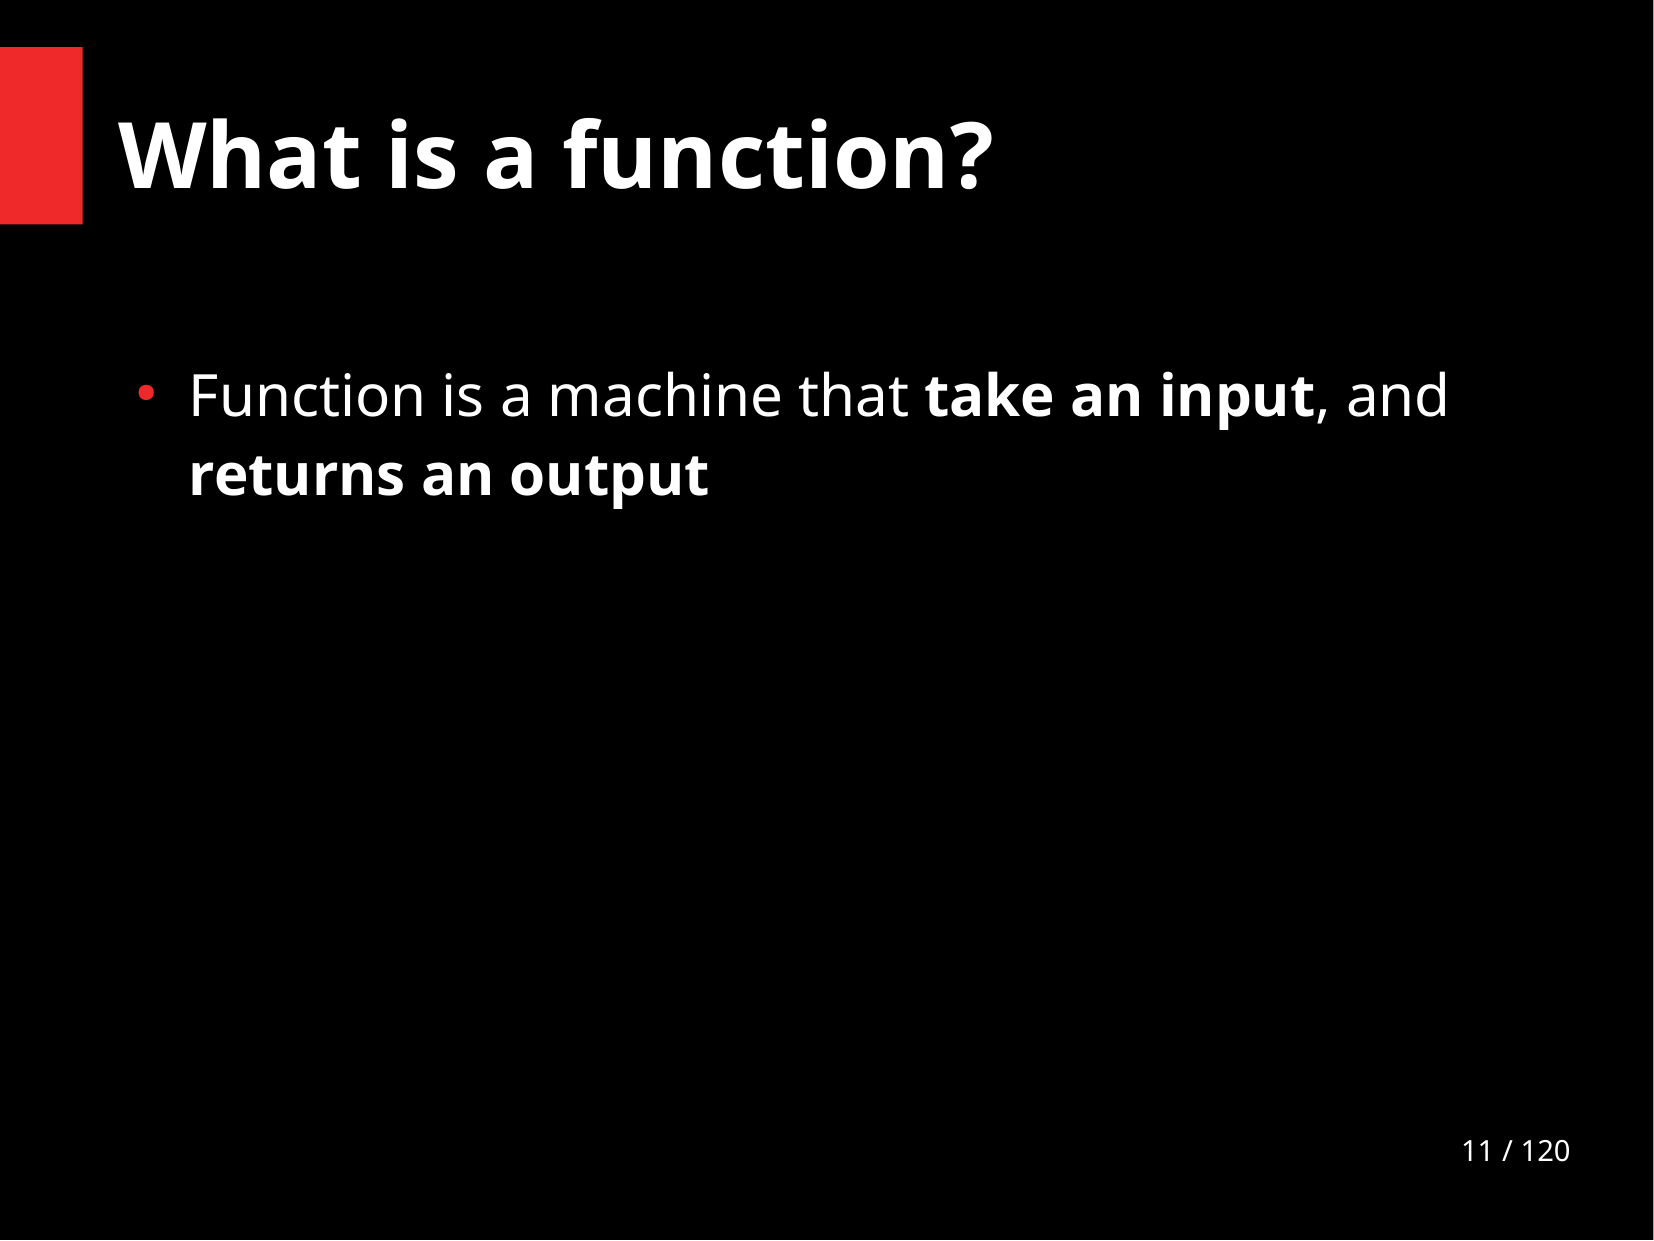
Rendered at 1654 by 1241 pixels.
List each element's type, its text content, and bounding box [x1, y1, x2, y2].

title What is a function? [118, 49, 1571, 257]
list Function is a machine that take an input, and returns an output [118, 354, 1536, 1074]
